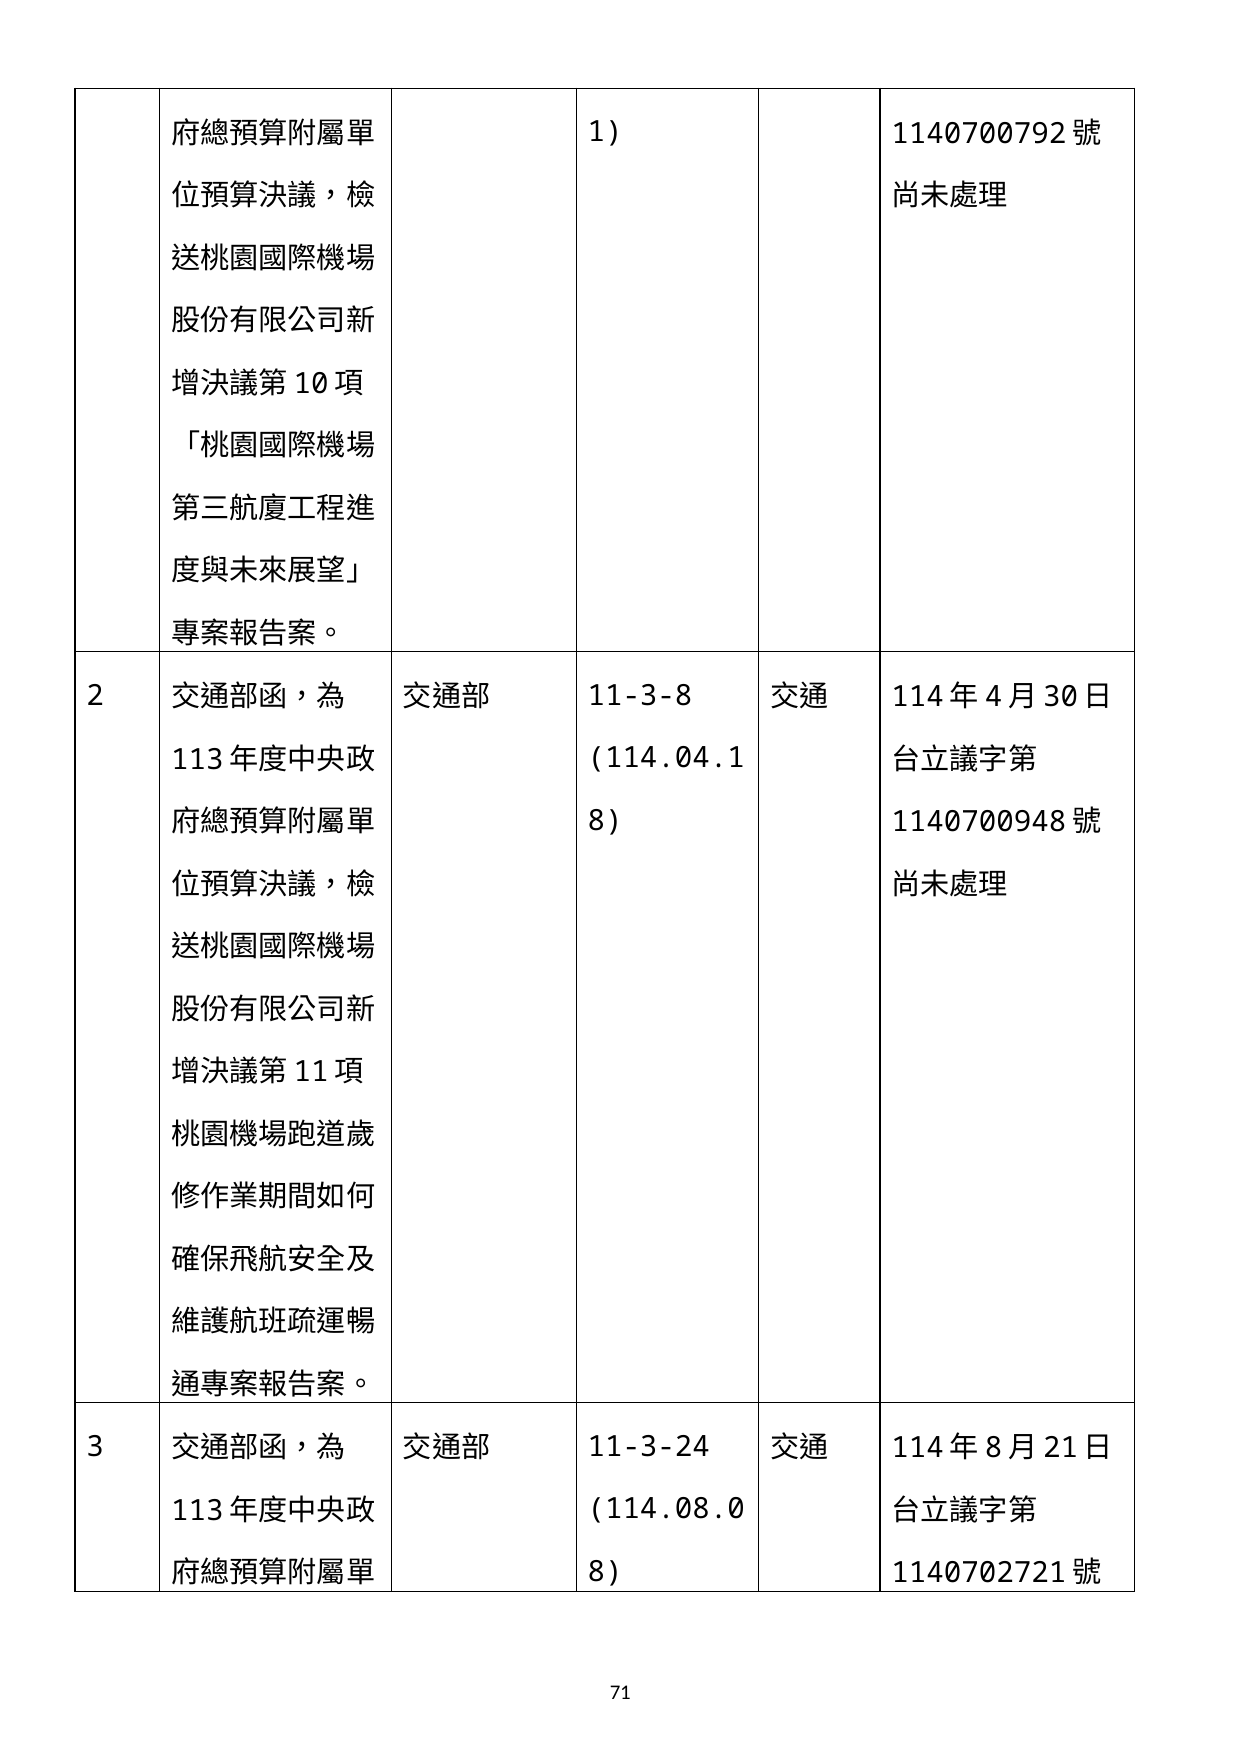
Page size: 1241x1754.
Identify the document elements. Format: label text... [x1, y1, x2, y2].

table_cell [76, 89, 159, 651]
table_cell 交通部 [392, 1403, 576, 1591]
table_cell [392, 89, 576, 651]
table_cell 114年8月21日 台立議字第1140702721號 [881, 1403, 1134, 1591]
table_cell 11-3-8 (114.04.18) [577, 652, 758, 1402]
table_cell 交通部函，為113年度中央政府總預算附屬單 [160, 1403, 391, 1591]
table_cell 114年4月30日 台立議字第1140700948號 尚未處理 [881, 652, 1134, 1402]
table_cell [759, 89, 879, 651]
table_cell 交通 [759, 652, 879, 1402]
table_cell 交通部 [392, 652, 576, 1402]
table_cell 1) [577, 89, 758, 651]
table_cell 11-3-24 (114.08.08) [577, 1403, 758, 1591]
table_cell 府總預算附屬單位預算決議，檢送桃園國際機場股份有限公司新增決議第10項「桃園國際機場第三航廈工程進度與未來展望」專案報告案。 [160, 89, 391, 651]
table_cell 1140700792號 尚未處理 [881, 89, 1134, 651]
table_cell 2 [76, 652, 159, 1402]
table_cell 交通部函，為113年度中央政府總預算附屬單位預算決議，檢送桃園國際機場股份有限公司新增決議第11項桃園機場跑道歲修作業期間如何確保飛航安全及維護航班疏運暢通專案報告案。 [160, 652, 391, 1402]
table_cell 3 [76, 1403, 159, 1591]
table_cell 交通 [759, 1403, 879, 1591]
